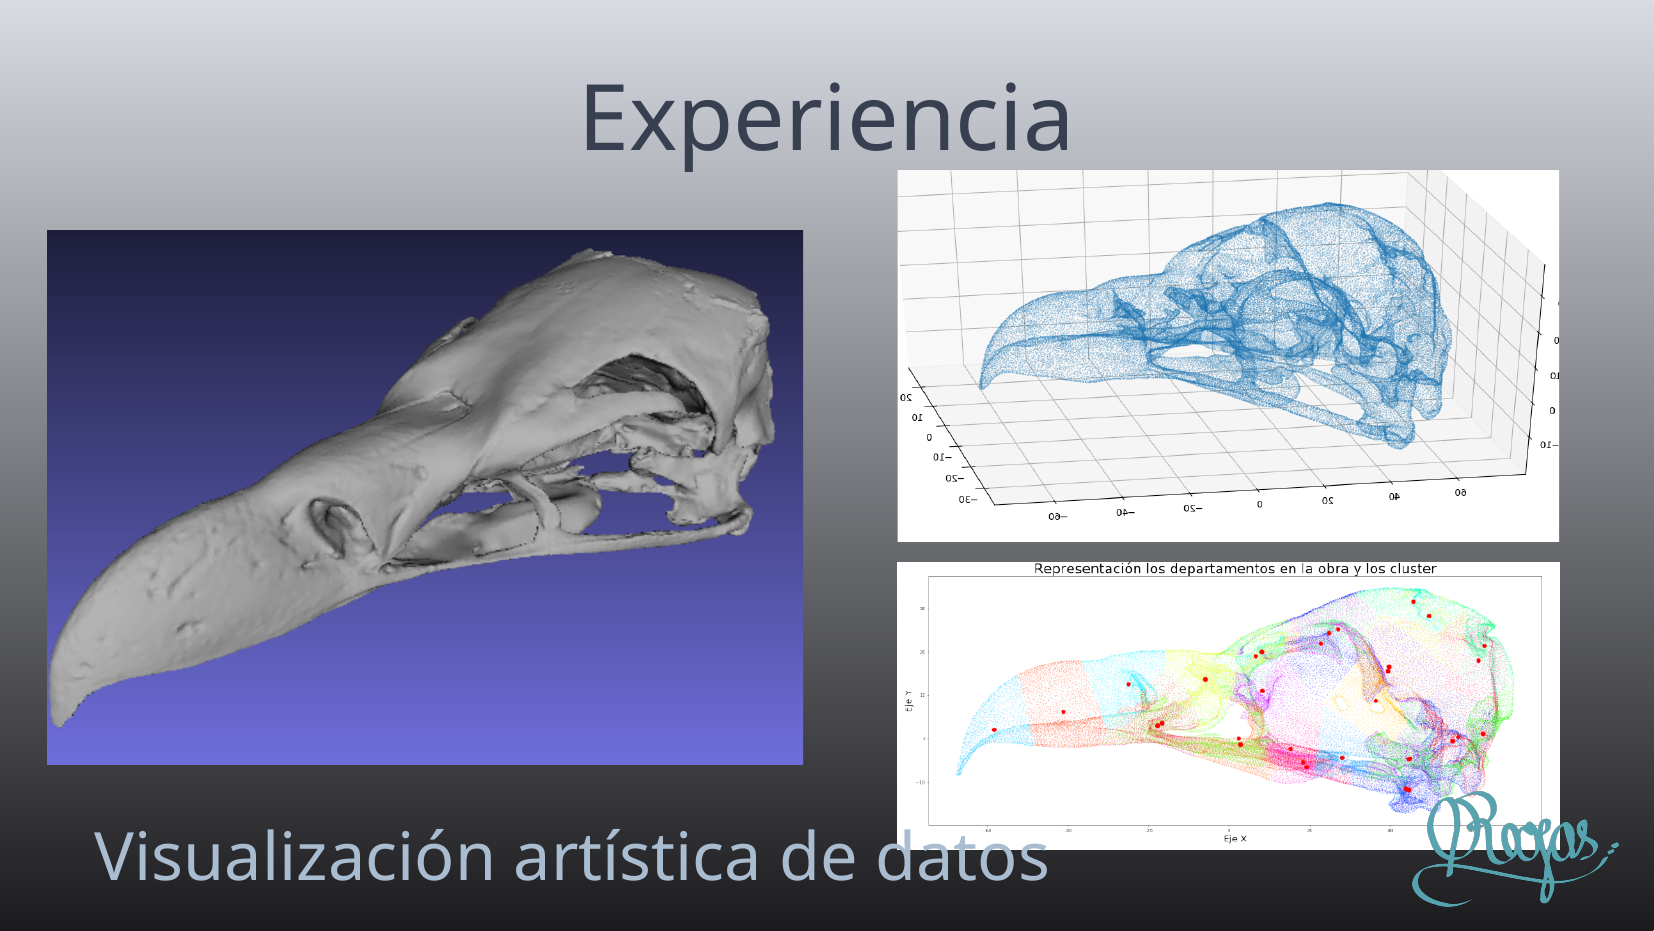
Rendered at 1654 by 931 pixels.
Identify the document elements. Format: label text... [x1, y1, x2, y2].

picture [897, 562, 1619, 907]
picture [897, 170, 1560, 542]
picture [47, 230, 804, 765]
title Experiencia [82, 37, 1571, 193]
list Visualización artística de datos [94, 809, 1170, 916]
